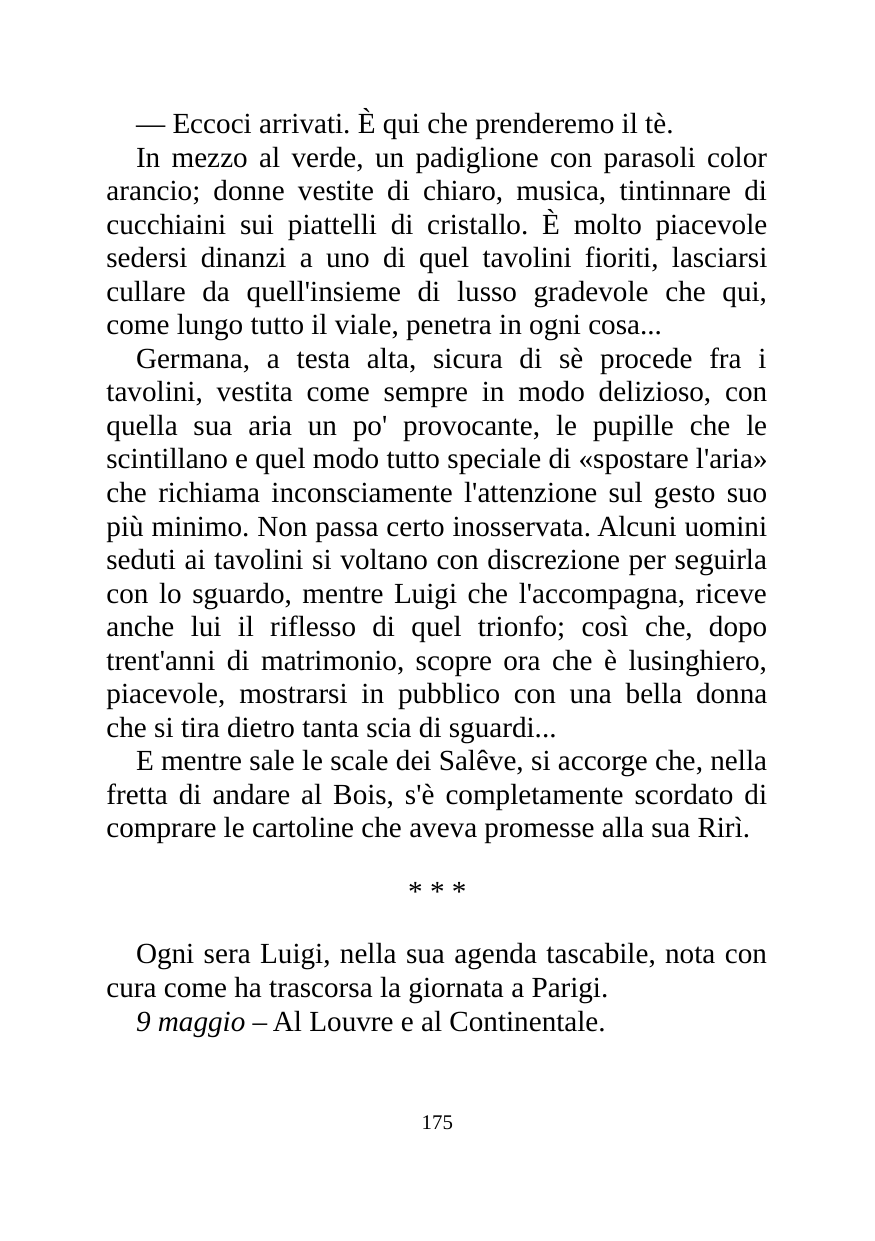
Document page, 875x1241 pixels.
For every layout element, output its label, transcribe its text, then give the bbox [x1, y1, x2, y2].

text * * * [106, 874, 768, 907]
text — Eccoci arrivati. È qui che prenderemo il tè. [106, 106, 768, 140]
text In mezzo al verde, un padiglione con parasoli color arancio; donne vestite di chiaro, musica, tintinnare di cucchiaini sui piattelli di cristallo. È molto piacevole sedersi dinanzi a uno di quel tavolini fioriti, lasciarsi cullare da quell'insieme di lusso gradevole che qui, come lungo tutto il viale, penetra in ogni cosa... [106, 140, 768, 341]
text 9 maggio – Al Louvre e al Continentale. [106, 1004, 768, 1037]
text E mentre sale le scale dei Salêve, si accorge che, nella fretta di andare al Bois, s'è completamente scordato di comprare le cartoline che aveva promesse alla sua Rirì. [106, 743, 768, 844]
text Ogni sera Luigi, nella sua agenda tascabile, nota con cura come ha trascorsa la giornata a Parigi. [106, 937, 768, 1004]
text Germana, a testa alta, sicura di sè procede fra i tavolini, vestita come sempre in modo delizioso, con quella sua aria un po' provocante, le pupille che le scintillano e quel modo tutto speciale di «spostare l'aria» che richiama inconsciamente l'attenzione sul gesto suo più minimo. Non passa certo inosservata. Alcuni uomini seduti ai tavolini si voltano con discrezione per seguirla con lo sguardo, mentre Luigi che l'accompagna, riceve anche lui il riflesso di quel trionfo; così che, dopo trent'anni di matrimonio, scopre ora che è lusinghiero, piacevole, mostrarsi in pubblico con una bella donna che si tira dietro tanta scia di sguardi... [106, 341, 768, 743]
